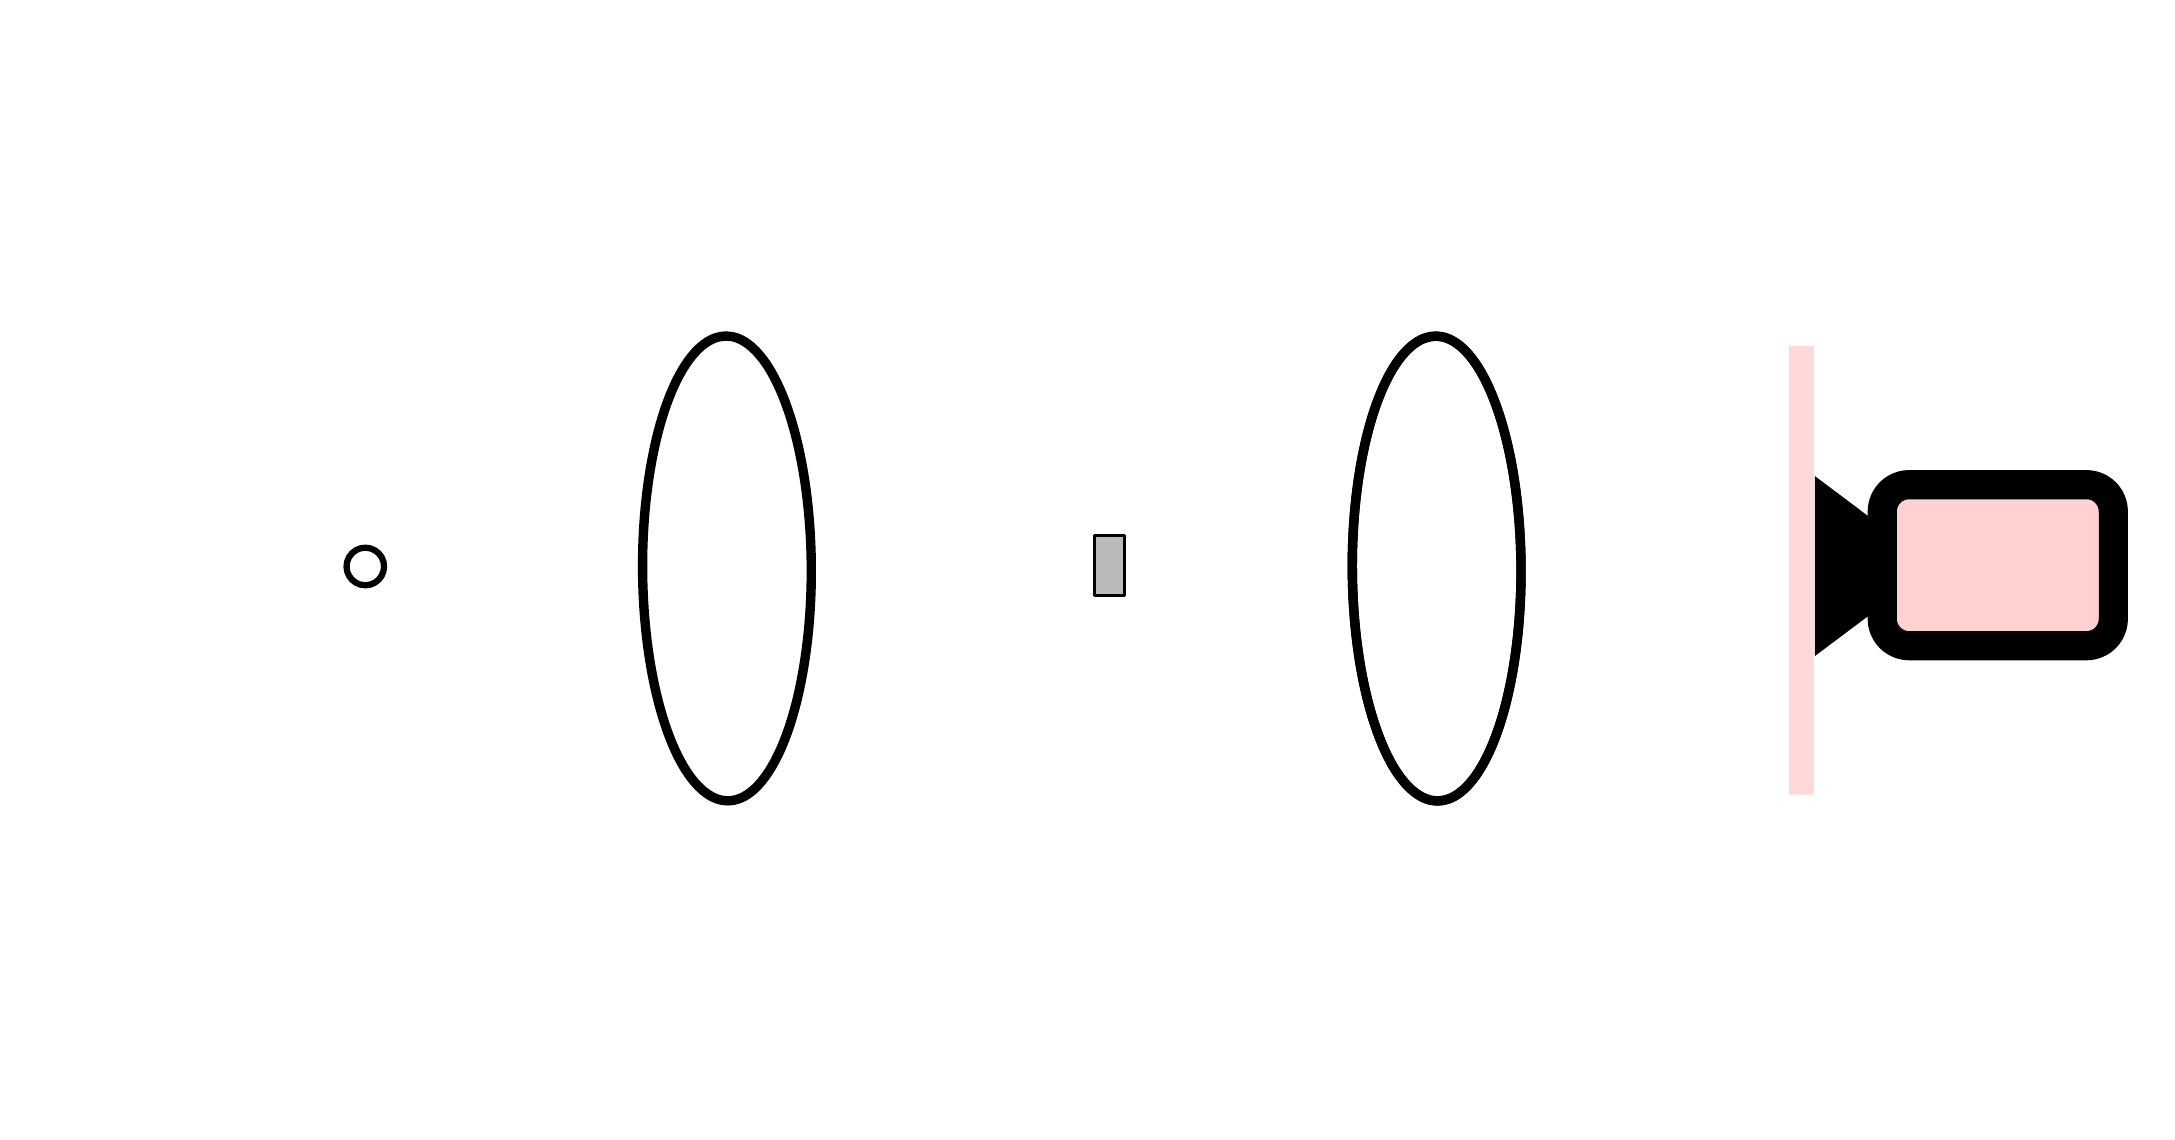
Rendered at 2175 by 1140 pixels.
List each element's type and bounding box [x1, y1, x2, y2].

text_box [1882, 484, 2114, 646]
text_box [1094, 535, 1125, 596]
text_box [1357, 341, 1516, 796]
text_box [642, 336, 812, 801]
text_box [1814, 476, 1875, 657]
